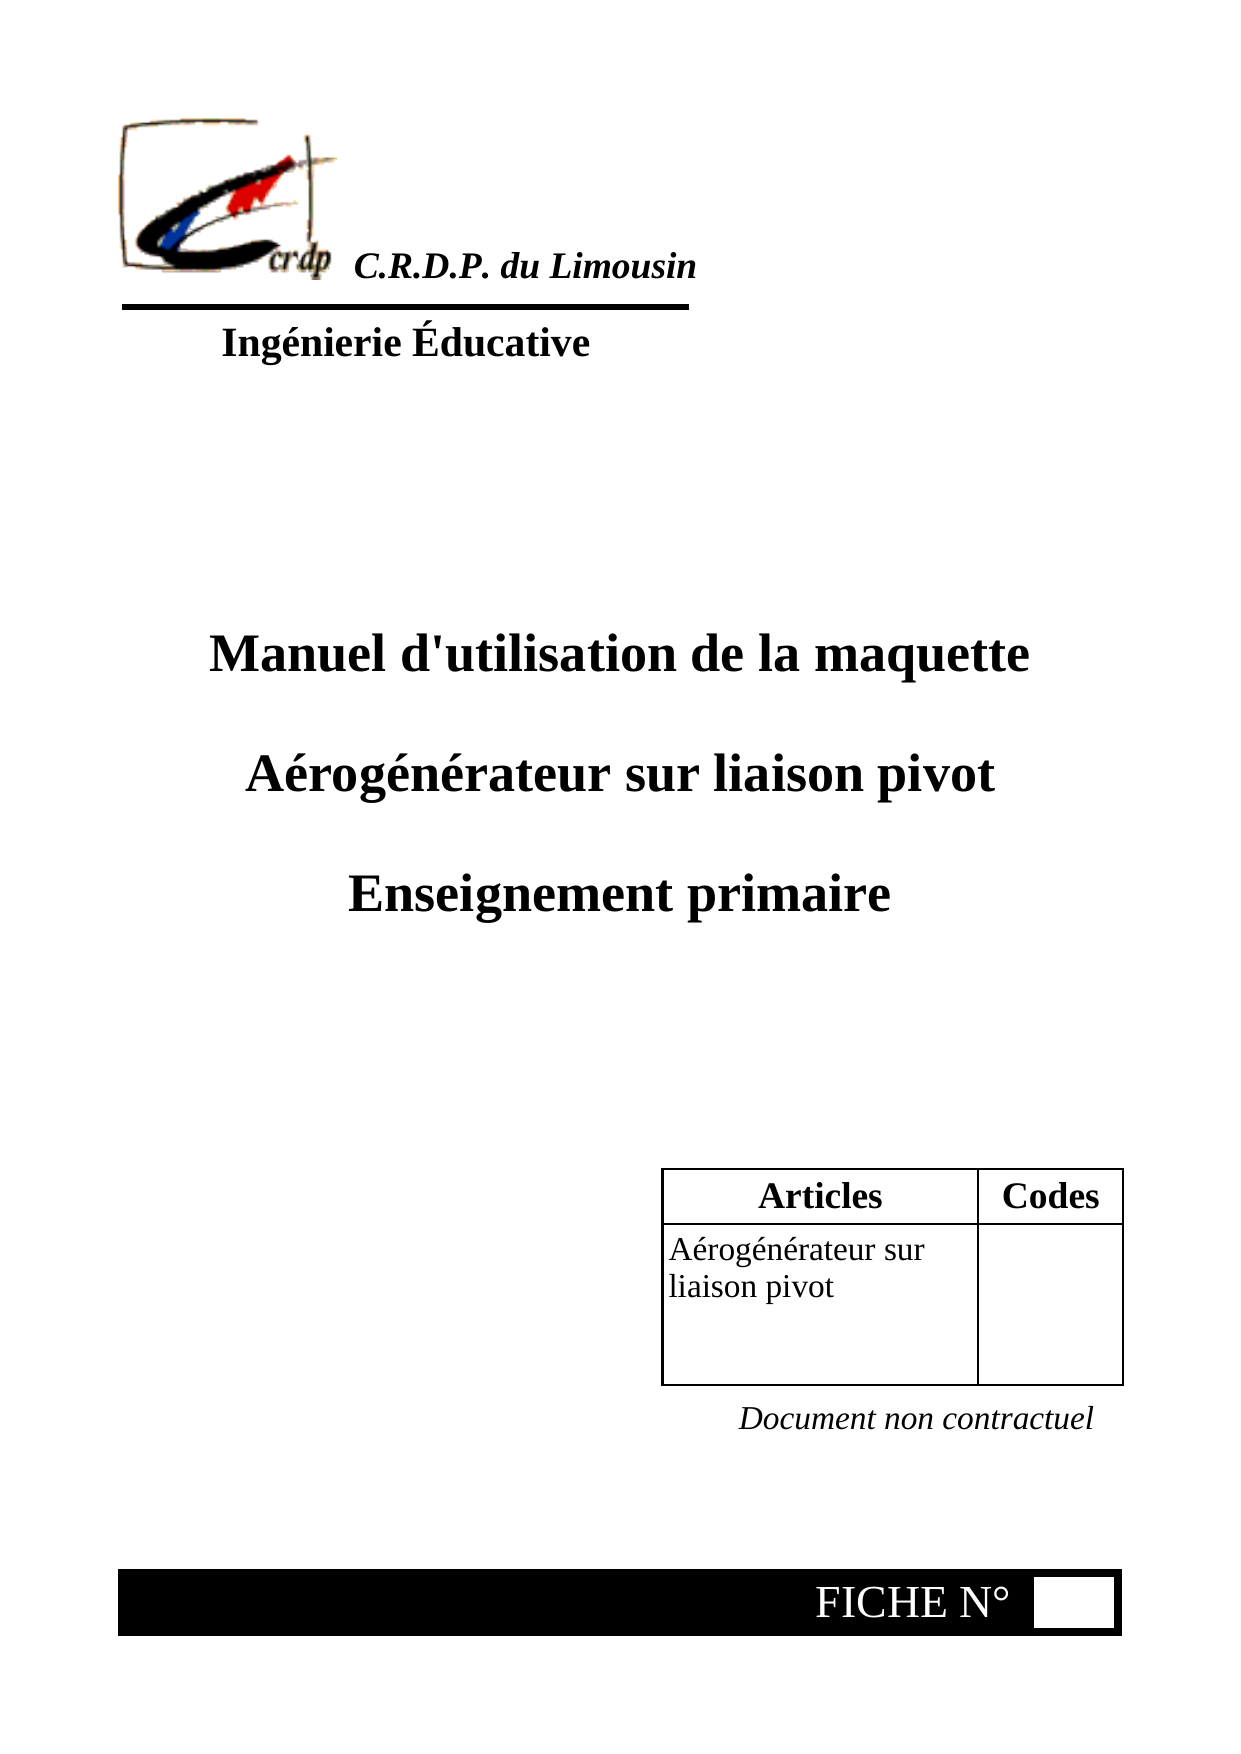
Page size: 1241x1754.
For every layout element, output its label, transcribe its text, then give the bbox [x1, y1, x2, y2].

text Enseignement primaire [118, 863, 1122, 923]
table_header Codes [979, 1170, 1122, 1223]
text Ingénierie Éducative [118, 319, 1122, 365]
table_cell Aérogénérateur sur liaison pivot [664, 1225, 977, 1384]
table_cell [979, 1225, 1122, 1384]
text Document non contractuel [118, 1400, 1122, 1437]
text Aérogénérateur sur liaison pivot [118, 743, 1122, 803]
picture [118, 118, 337, 280]
text Manuel d'utilisation de la maquette [118, 623, 1122, 683]
table_header Articles [664, 1170, 977, 1223]
text C.R.D.P. du Limousin [118, 245, 1122, 287]
